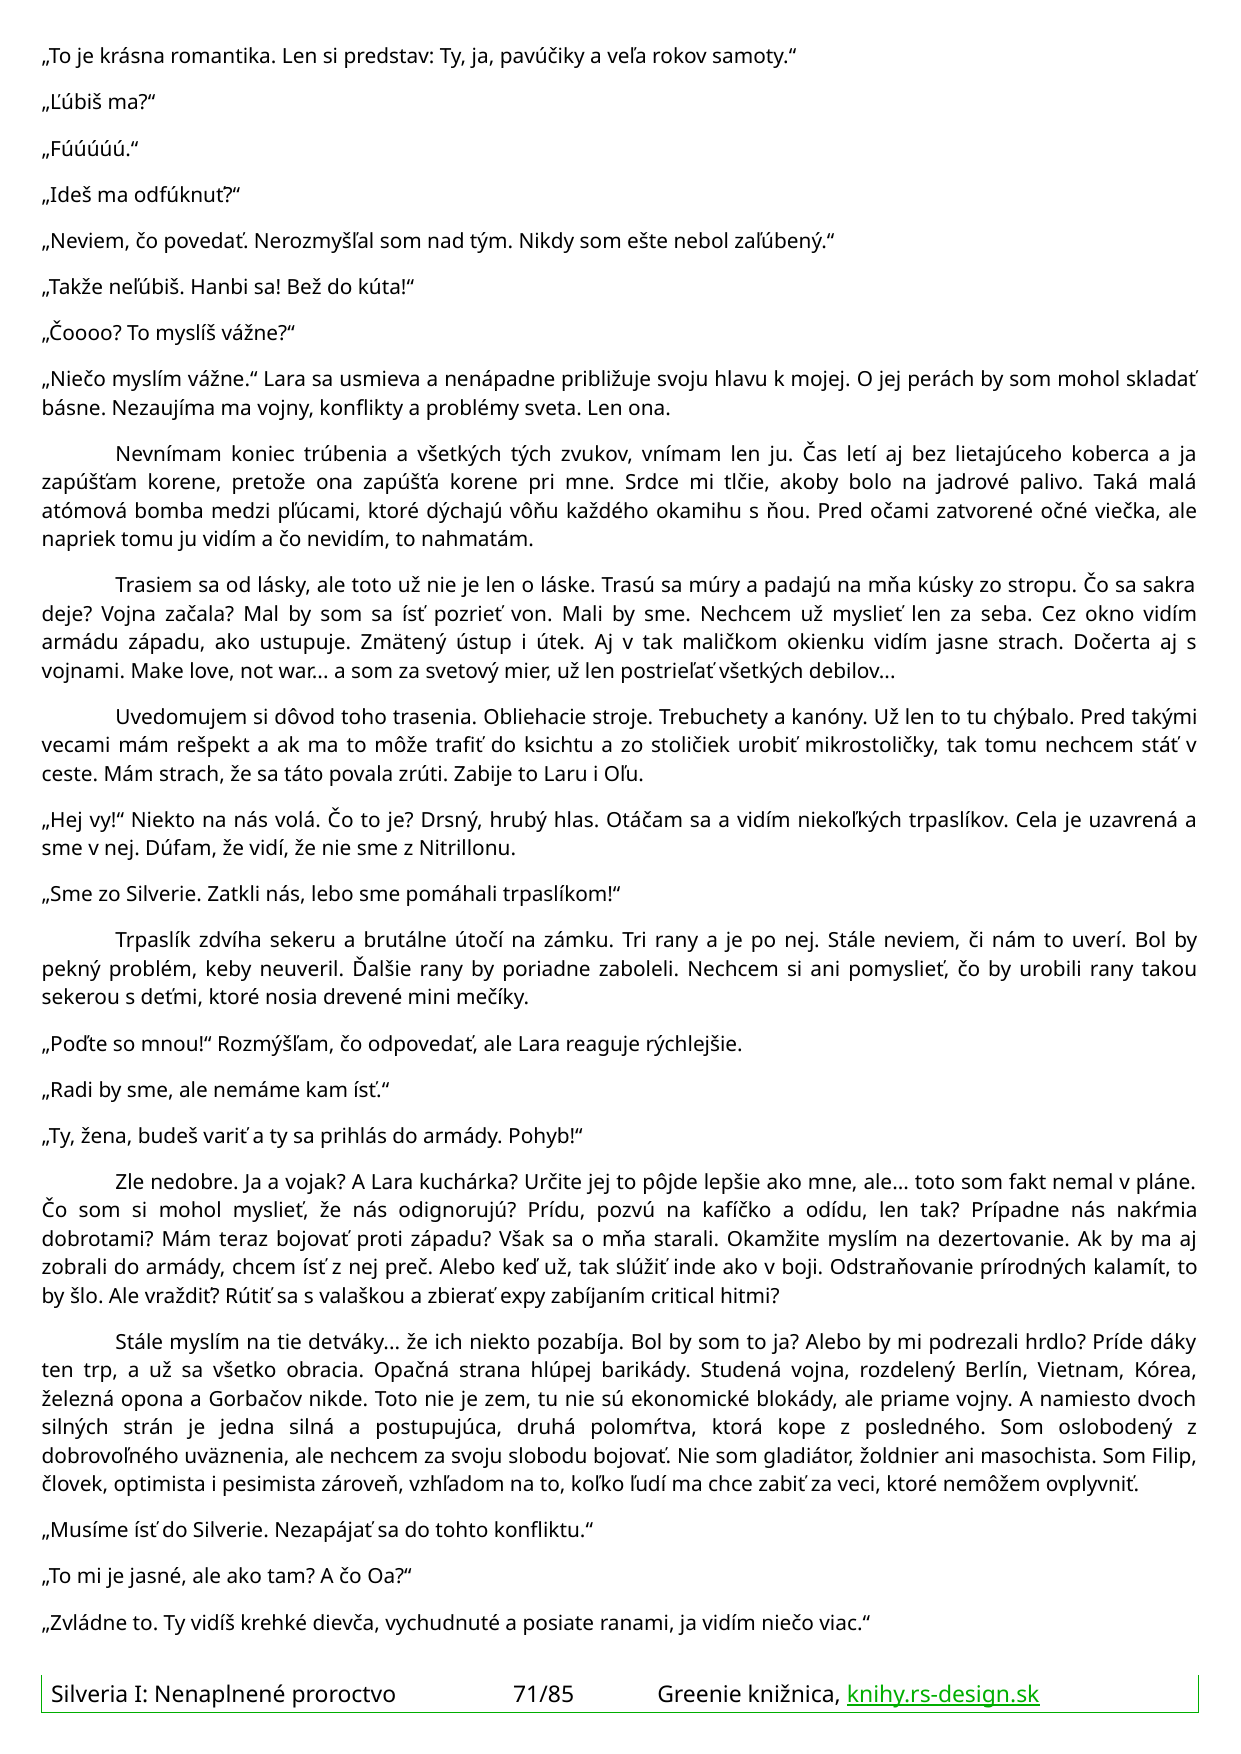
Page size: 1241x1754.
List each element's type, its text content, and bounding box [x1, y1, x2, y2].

text „To je krásna romantika. Len si predstav: Ty, ja, pavúčiky a veľa rokov samoty.“ [41, 41, 1199, 70]
text Nevnímam koniec trúbenia a všetkých tých zvukov, vnímam len ju. Čas letí aj bez lietajúceho koberca a ja zapúšťam korene, pretože ona zapúšťa korene pri mne. Srdce mi tlčie, akoby bolo na jadrové palivo. Taká malá atómová bomba medzi pľúcami, ktoré dýchajú vôňu každého okamihu s ňou. Pred očami zatvorené očné viečka, ale napriek tomu ju vidím a čo nevidím, to nahmatám. [41, 439, 1199, 553]
text „Musíme ísť do Silverie. Nezapájať sa do tohto konfliktu.“ [41, 1515, 1199, 1544]
text „To mi je jasné, ale ako tam? A čo Oa?“ [41, 1561, 1199, 1590]
text „Ty, žena, budeš variť a ty sa prihlás do armády. Pohyb!“ [41, 1121, 1199, 1149]
text Trpaslík zdvíha sekeru a brutálne útočí na zámku. Tri rany a je po nej. Stále neviem, či nám to uverí. Bol by pekný problém, keby neuveril. Ďalšie rany by poriadne zaboleli. Nechcem si ani pomyslieť, čo by urobili rany takou sekerou s deťmi, ktoré nosia drevené mini mečíky. [41, 926, 1199, 1011]
text Stále myslím na tie detváky... že ich niekto pozabíja. Bol by som to ja? Alebo by mi podrezali hrdlo? Príde dáky ten trp, a už sa všetko obracia. Opačná strana hlúpej barikády. Studená vojna, rozdelený Berlín, Vietnam, Kórea, železná opona a Gorbačov nikde. Toto nie je zem, tu nie sú ekonomické blokády, ale priame vojny. A namiesto dvoch silných strán je jedna silná a postupujúca, druhá polomŕtva, ktorá kope z posledného. Som oslobodený z dobrovoľného uväznenia, ale nechcem za svoju slobodu bojovať. Nie som gladiátor, žoldnier ani masochista. Som Filip, človek, optimista i pesimista zároveň, vzhľadom na to, koľko ľudí ma chce zabiť za veci, ktoré nemôžem ovplyvniť. [41, 1327, 1199, 1498]
text „Takže neľúbiš. Hanbi sa! Bež do kúta!“ [41, 272, 1199, 301]
text „Hej vy!“ Niekto na nás volá. Čo to je? Drsný, hrubý hlas. Otáčam sa a vidím niekoľkých trpaslíkov. Cela je uzavrená a sme v nej. Dúfam, že vidí, že nie sme z Nitrillonu. [41, 805, 1199, 862]
text „Zvládne to. Ty vidíš krehké dievča, vychudnuté a posiate ranami, ja vidím niečo viac.“ [41, 1608, 1199, 1636]
text „Ľúbiš ma?“ [41, 87, 1199, 116]
text Uvedomujem si dôvod toho trasenia. Obliehacie stroje. Trebuchety a kanóny. Už len to tu chýbalo. Pred takými vecami mám rešpekt a ak ma to môže trafiť do ksichtu a zo stoličiek urobiť mikrostoličky, tak tomu nechcem stáť v ceste. Mám strach, že sa táto povala zrúti. Zabije to Laru i Oľu. [41, 702, 1199, 787]
text Trasiem sa od lásky, ale toto už nie je len o láske. Trasú sa múry a padajú na mňa kúsky zo stropu. Čo sa sakra deje? Vojna začala? Mal by som sa ísť pozrieť von. Mali by sme. Nechcem už myslieť len za seba. Cez okno vidím armádu západu, ako ustupuje. Zmätený ústup i útek. Aj v tak maličkom okienku vidím jasne strach. Dočerta aj s vojnami. Make love, not war... a som za svetový mier, už len postrieľať všetkých debilov... [41, 570, 1199, 684]
text „Poďte so mnou!“ Rozmýšľam, čo odpovedať, ale Lara reaguje rýchlejšie. [41, 1029, 1199, 1057]
text „Radi by sme, ale nemáme kam ísť.“ [41, 1075, 1199, 1103]
text „Niečo myslím vážne.“ Lara sa usmieva a nenápadne približuje svoju hlavu k mojej. O jej perách by som mohol skladať básne. Nezaujíma ma vojny, konflikty a problémy sveta. Len ona. [41, 364, 1199, 421]
text „Neviem, čo povedať. Nerozmyšľal som nad tým. Nikdy som ešte nebol zaľúbený.“ [41, 226, 1199, 254]
text Zle nedobre. Ja a vojak? A Lara kuchárka? Určite jej to pôjde lepšie ako mne, ale... toto som fakt nemal v pláne. Čo som si mohol myslieť, že nás odignorujú? Prídu, pozvú na kafíčko a odídu, len tak? Prípadne nás nakŕmia dobrotami? Mám teraz bojovať proti západu? Však sa o mňa starali. Okamžite myslím na dezertovanie. Ak by ma aj zobrali do armády, chcem ísť z nej preč. Alebo keď už, tak slúžiť inde ako v boji. Odstraňovanie prírodných kalamít, to by šlo. Ale vraždiť? Rútiť sa s valaškou a zbierať expy zabíjaním critical hitmi? [41, 1167, 1199, 1309]
text „Čoooo? To myslíš vážne?“ [41, 318, 1199, 347]
text „Fúúúúú.“ [41, 134, 1199, 162]
text „Sme zo Silverie. Zatkli nás, lebo sme pomáhali trpaslíkom!“ [41, 879, 1199, 908]
text „Ideš ma odfúknuť?“ [41, 180, 1199, 208]
